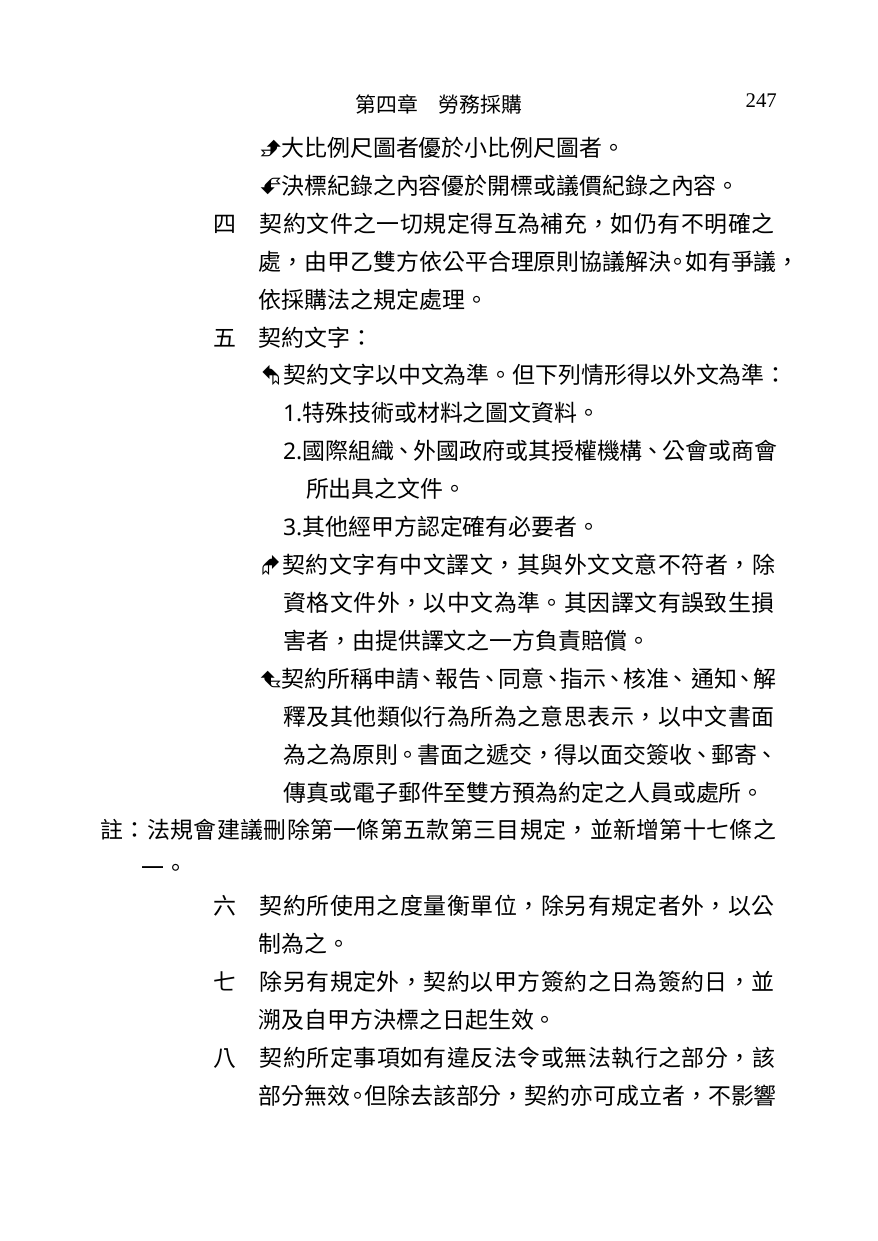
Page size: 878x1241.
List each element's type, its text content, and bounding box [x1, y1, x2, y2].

text 2.國際組織、外國政府或其授權機構、公會或商會所出具之文件。 [283, 431, 777, 507]
text 六 契約所使用之度量衡單位，除另有規定者外，以公制為之。 [213, 886, 777, 962]
text 八 契約所定事項如有違反法令或無法執行之部分，該部分無效。但除去該部分，契約亦可成立者，不影響 [213, 1037, 777, 1113]
text 契約所稱申請、報告、同意、指示、核准、 通知、解釋及其他類似行為所為之意思表示，以中文書面為之為原則。書面之遞交，得以面交簽收、郵寄、傳真或電子郵件至雙方預為約定之人員或處所。 [260, 658, 777, 810]
text 大比例尺圖者優於小比例尺圖者。 [260, 127, 777, 165]
text 七 除另有規定外，契約以甲方簽約之日為簽約日，並溯及自甲方決標之日起生效。 [213, 962, 777, 1037]
text 註：法規會建議刪除第一條第五款第三目規定，並新增第十七條之一。 [100, 810, 777, 886]
text 1.特殊技術或材料之圖文資料。 [283, 393, 777, 431]
text 決標紀錄之內容優於開標或議價紀錄之內容。 [260, 165, 777, 203]
text 3.其他經甲方認定確有必要者。 [283, 507, 777, 544]
text 四 契約文件之一切規定得互為補充，如仍有不明確之處，由甲乙雙方依公平合理原則協議解決。如有爭議，依採購法之規定處理。 [213, 203, 777, 317]
text 契約文字有中文譯文，其與外文文意不符者，除資格文件外，以中文為準。其因譯文有誤致生損害者，由提供譯文之一方負責賠償。 [260, 544, 777, 658]
text 五 契約文字： [213, 317, 777, 355]
text 契約文字以中文為準。但下列情形得以外文為準： [260, 355, 777, 393]
